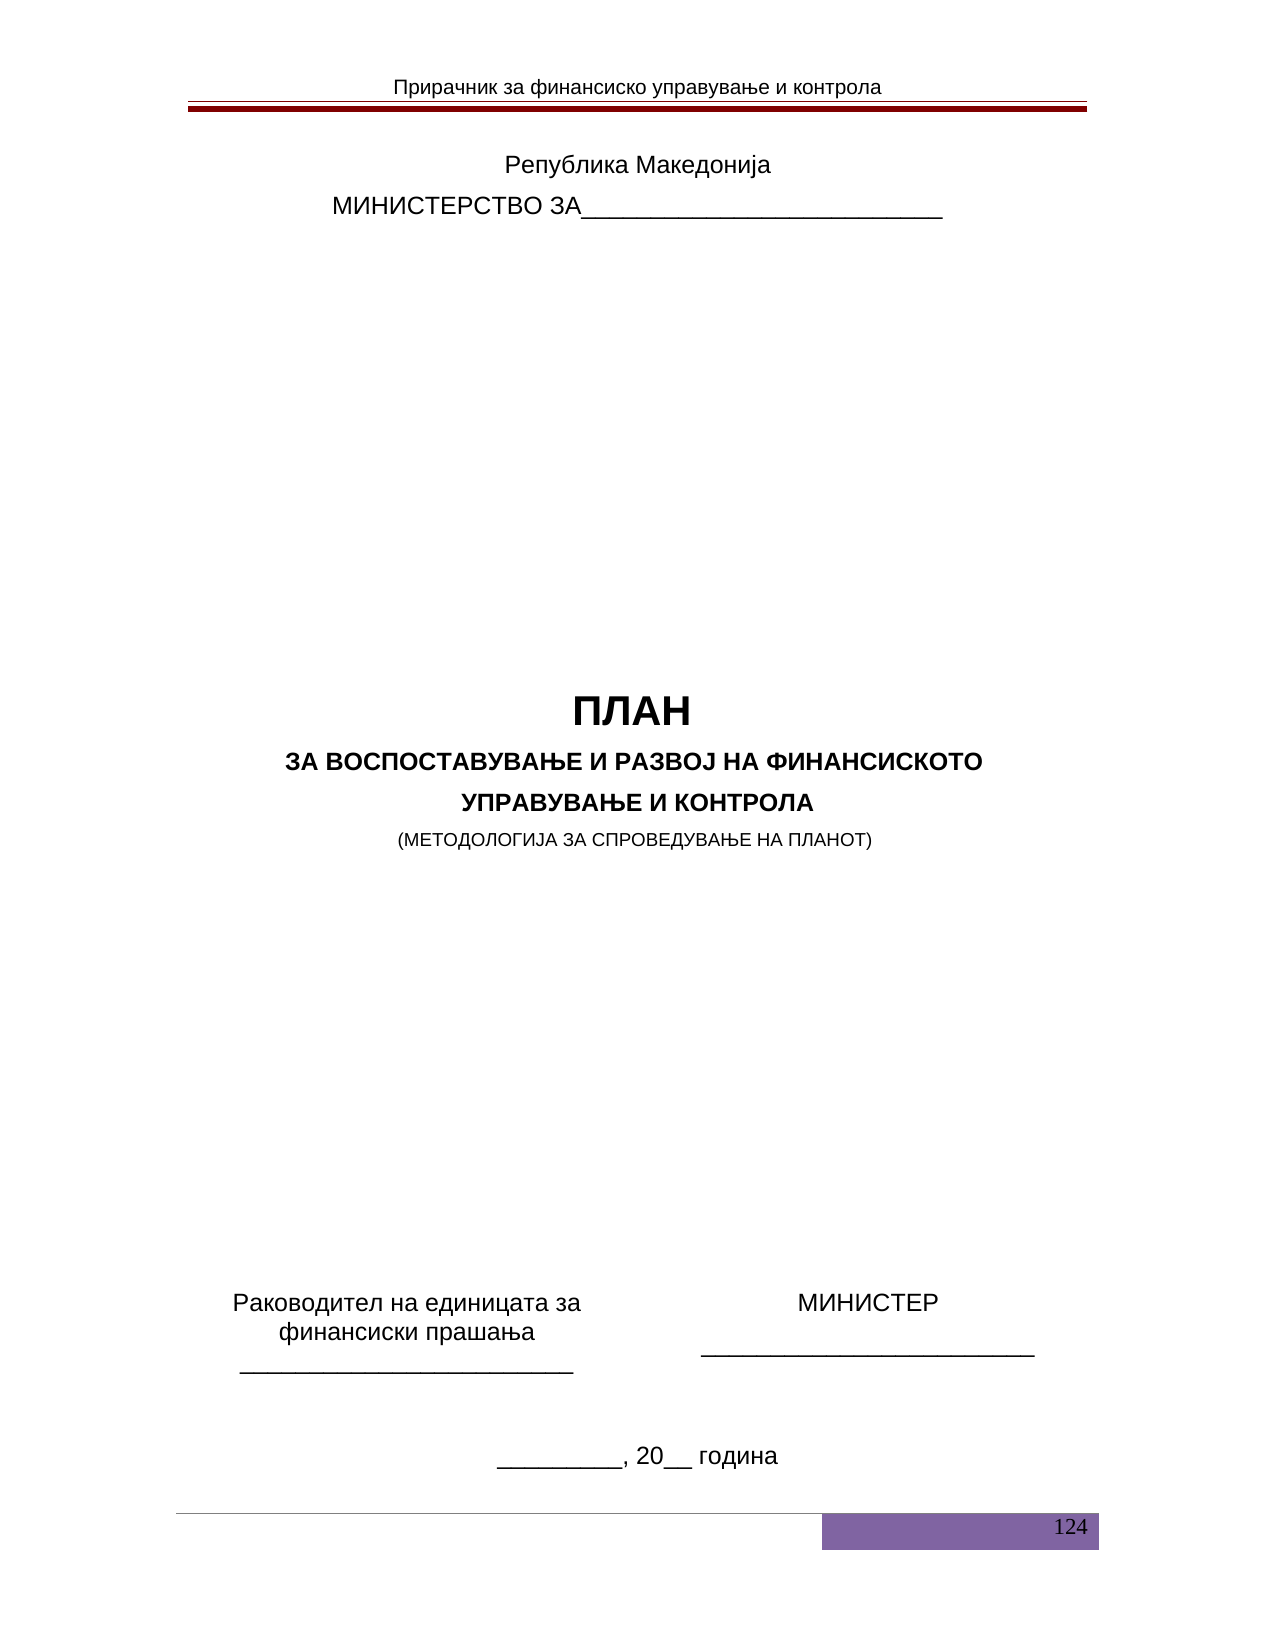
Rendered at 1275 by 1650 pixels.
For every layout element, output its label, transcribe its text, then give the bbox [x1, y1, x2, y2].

text Република Македонија [187, 150, 1087, 179]
table_header Раководител на единицата за финансиски прашања ________________________ [176, 1276, 637, 1387]
table_header МИНИСТЕР ________________________ [638, 1276, 1099, 1387]
text ПЛАН [187, 686, 1087, 734]
text _________, 20__ година [187, 1441, 1087, 1469]
text (МЕТОДОЛОГИЈА ЗА СПРОВЕДУВАЊЕ НА ПЛАНОТ) [187, 829, 1087, 851]
text УПРАВУВАЊЕ И КОНТРОЛА [187, 788, 1087, 817]
text ЗА ВОСПОСТАВУВАЊЕ И РАЗВОЈ НА ФИНАНСИСКОТО [187, 747, 1087, 775]
text МИНИСТЕРСТВО ЗА__________________________ [187, 191, 1087, 220]
